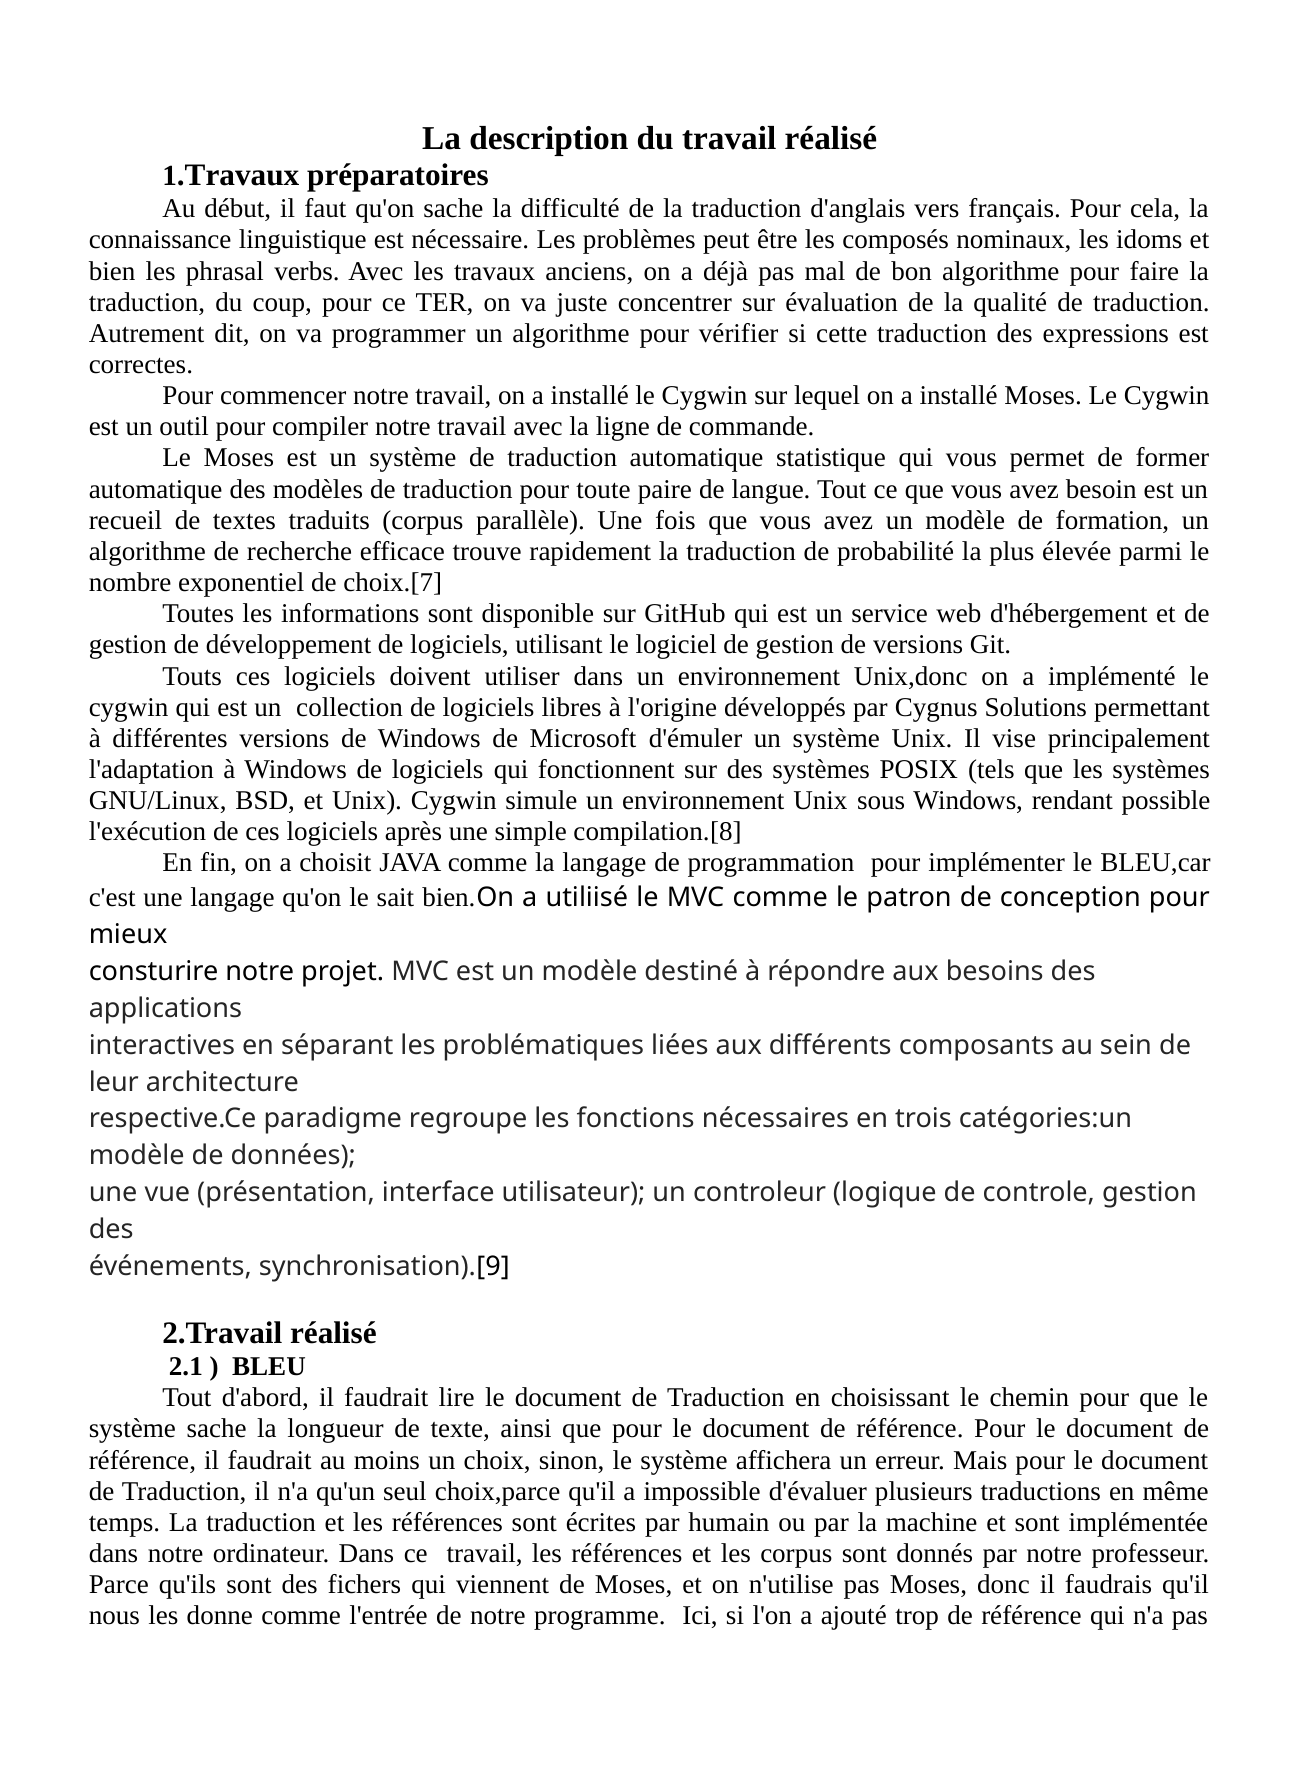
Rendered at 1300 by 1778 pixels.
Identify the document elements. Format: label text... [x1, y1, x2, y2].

text Tout d'abord, il faudrait lire le document de Traduction en choisissant le chemin pour que le système sache la longueur de texte, ainsi que pour le document de référence. Pour le document de référence, il faudrait au moins un choix, sinon, le système affichera un erreur. Mais pour le document de Traduction, il n'a qu'un seul choix,parce qu'il a impossible d'évaluer plusieurs traductions en même temps. La traduction et les références sont écrites par humain ou par la machine et sont implémentée dans notre ordinateur. Dans ce travail, les références et les corpus sont donnés par notre professeur. Parce qu'ils sont des fichers qui viennent de Moses, et on n'utilise pas Moses, donc il faudrais qu'il nous les donne comme l'entrée de notre programme. Ici, si l'on a ajouté trop de référence qui n'a pas [88, 1381, 1211, 1631]
text 2.Travail réalisé [88, 1314, 1211, 1350]
text La description du travail réalisé [88, 118, 1211, 156]
text consturire notre projet. MVC est un modèle destiné à répondre aux besoins des applications [88, 951, 1211, 1025]
text 1.Travaux préparatoires [88, 156, 1211, 192]
text Toutes les informations sont disponible sur GitHub qui est un service web d'hébergement et de gestion de développement de logiciels, utilisant le logiciel de gestion de versions Git. [88, 597, 1211, 659]
text Touts ces logiciels doivent utiliser dans un environnement Unix,donc on a implémenté le cygwin qui est un collection de logiciels libres à l'origine développés par Cygnus Solutions permettant à différentes versions de Windows de Microsoft d'émuler un système Unix. Il vise principalement l'adaptation à Windows de logiciels qui fonctionnent sur des systèmes POSIX (tels que les systèmes GNU/Linux, BSD, et Unix). Cygwin simule un environnement Unix sous Windows, rendant possible l'exécution de ces logiciels après une simple compilation.[8] [88, 659, 1211, 846]
text une vue (présentation, interface utilisateur); un controleur (logique de controle, gestion des [88, 1173, 1211, 1246]
text Au début, il faut qu'on sache la difficulté de la traduction d'anglais vers français. Pour cela, la connaissance linguistique est nécessaire. Les problèmes peut être les composés nominaux, les idoms et bien les phrasal verbs. Avec les travaux anciens, on a déjà pas mal de bon algorithme pour faire la traduction, du coup, pour ce TER, on va juste concentrer sur évaluation de la qualité de traduction. Autrement dit, on va programmer un algorithme pour vérifier si cette traduction des expressions est correctes. [88, 192, 1211, 379]
text interactives en séparant les problématiques liées aux différents composants au sein de leur architecture [88, 1025, 1211, 1099]
text 2.1 ) BLEU [88, 1350, 1211, 1381]
text Le Moses est un système de traduction automatique statistique qui vous permet de former automatique des modèles de traduction pour toute paire de langue. Tout ce que vous avez besoin est un recueil de textes traduits (corpus parallèle). Une fois que vous avez un modèle de formation, un algorithme de recherche efficace trouve rapidement la traduction de probabilité la plus élevée parmi le nombre exponentiel de choix.[7] [88, 442, 1211, 597]
text Pour commencer notre travail, on a installé le Cygwin sur lequel on a installé Moses. Le Cygwin est un outil pour compiler notre travail avec la ligne de commande. [88, 379, 1211, 442]
text En fin, on a choisit JAVA comme la langage de programmation pour implémenter le BLEU,car c'est une langage qu'on le sait bien.On a utiliisé le MVC comme le patron de conception pour mieux [88, 846, 1211, 951]
text événements, synchronisation).[9] [88, 1246, 1211, 1283]
text respective.Ce paradigme regroupe les fonctions nécessaires en trois catégories:un modèle de données); [88, 1099, 1211, 1173]
